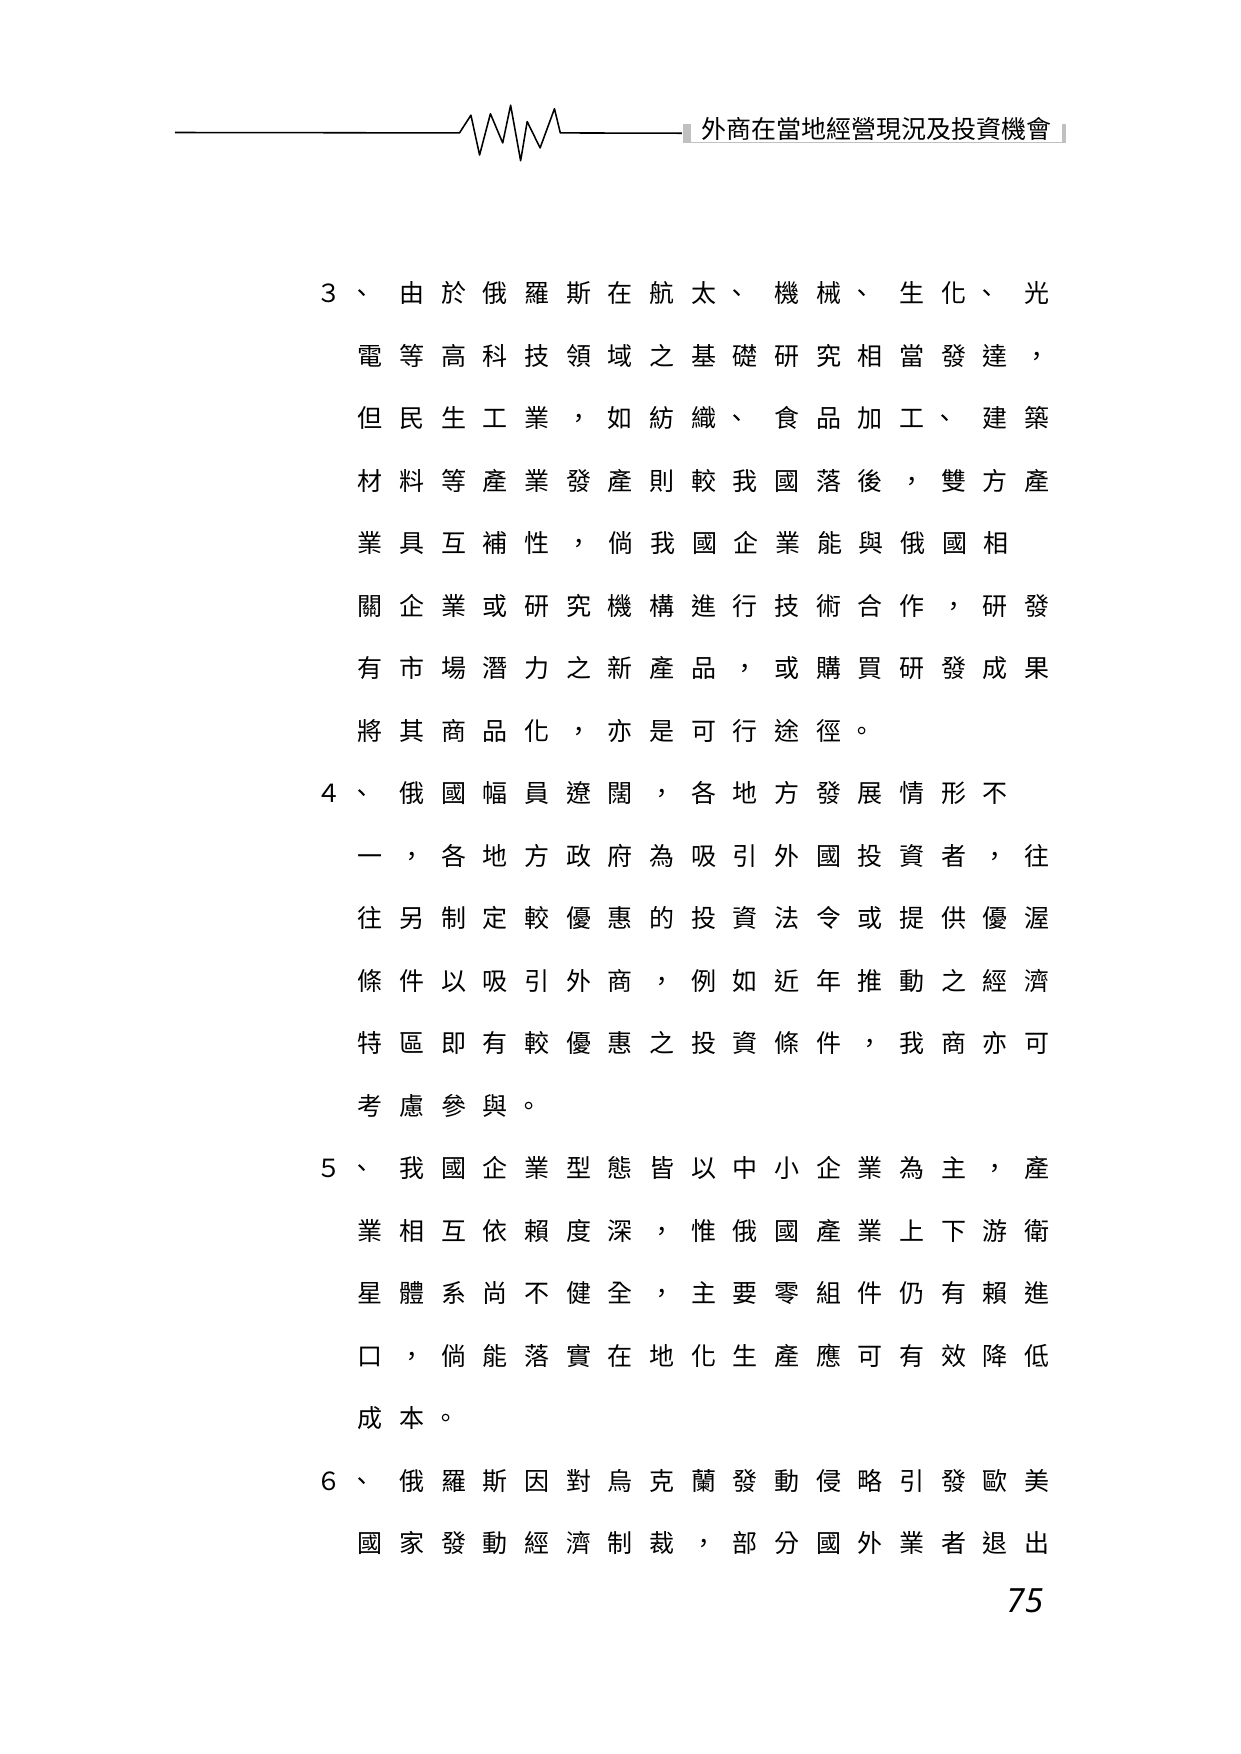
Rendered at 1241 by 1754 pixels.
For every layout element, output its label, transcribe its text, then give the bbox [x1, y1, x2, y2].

text ３、由於俄羅斯在航太、機械、生化、光電等高科技領域之基礎研究相當發達，但民生工業，如紡織、食品加工、建築材料等產業發產則較我國落後，雙方產業具互補性，倘我國企業能與俄國相關企業或研究機構進行技術合作，研發有市場潛力之新產品，或購買研發成果將其商品化，亦是可行途徑。 [281, 250, 1058, 750]
text ４、俄國幅員遼闊，各地方發展情形不一，各地方政府為吸引外國投資者，往往另制定較優惠的投資法令或提供優渥條件以吸引外商，例如近年推動之經濟特區即有較優惠之投資條件，我商亦可考慮參與。 [281, 750, 1058, 1125]
text ６、俄羅斯因對烏克蘭發動侵略引發歐美國家發動經濟制裁，部分國外業者退出 [281, 1438, 1058, 1563]
text ５、我國企業型態皆以中小企業為主，產業相互依賴度深，惟俄國產業上下游衛星體系尚不健全，主要零組件仍有賴進口，倘能落實在地化生產應可有效降低成本。 [281, 1125, 1058, 1438]
